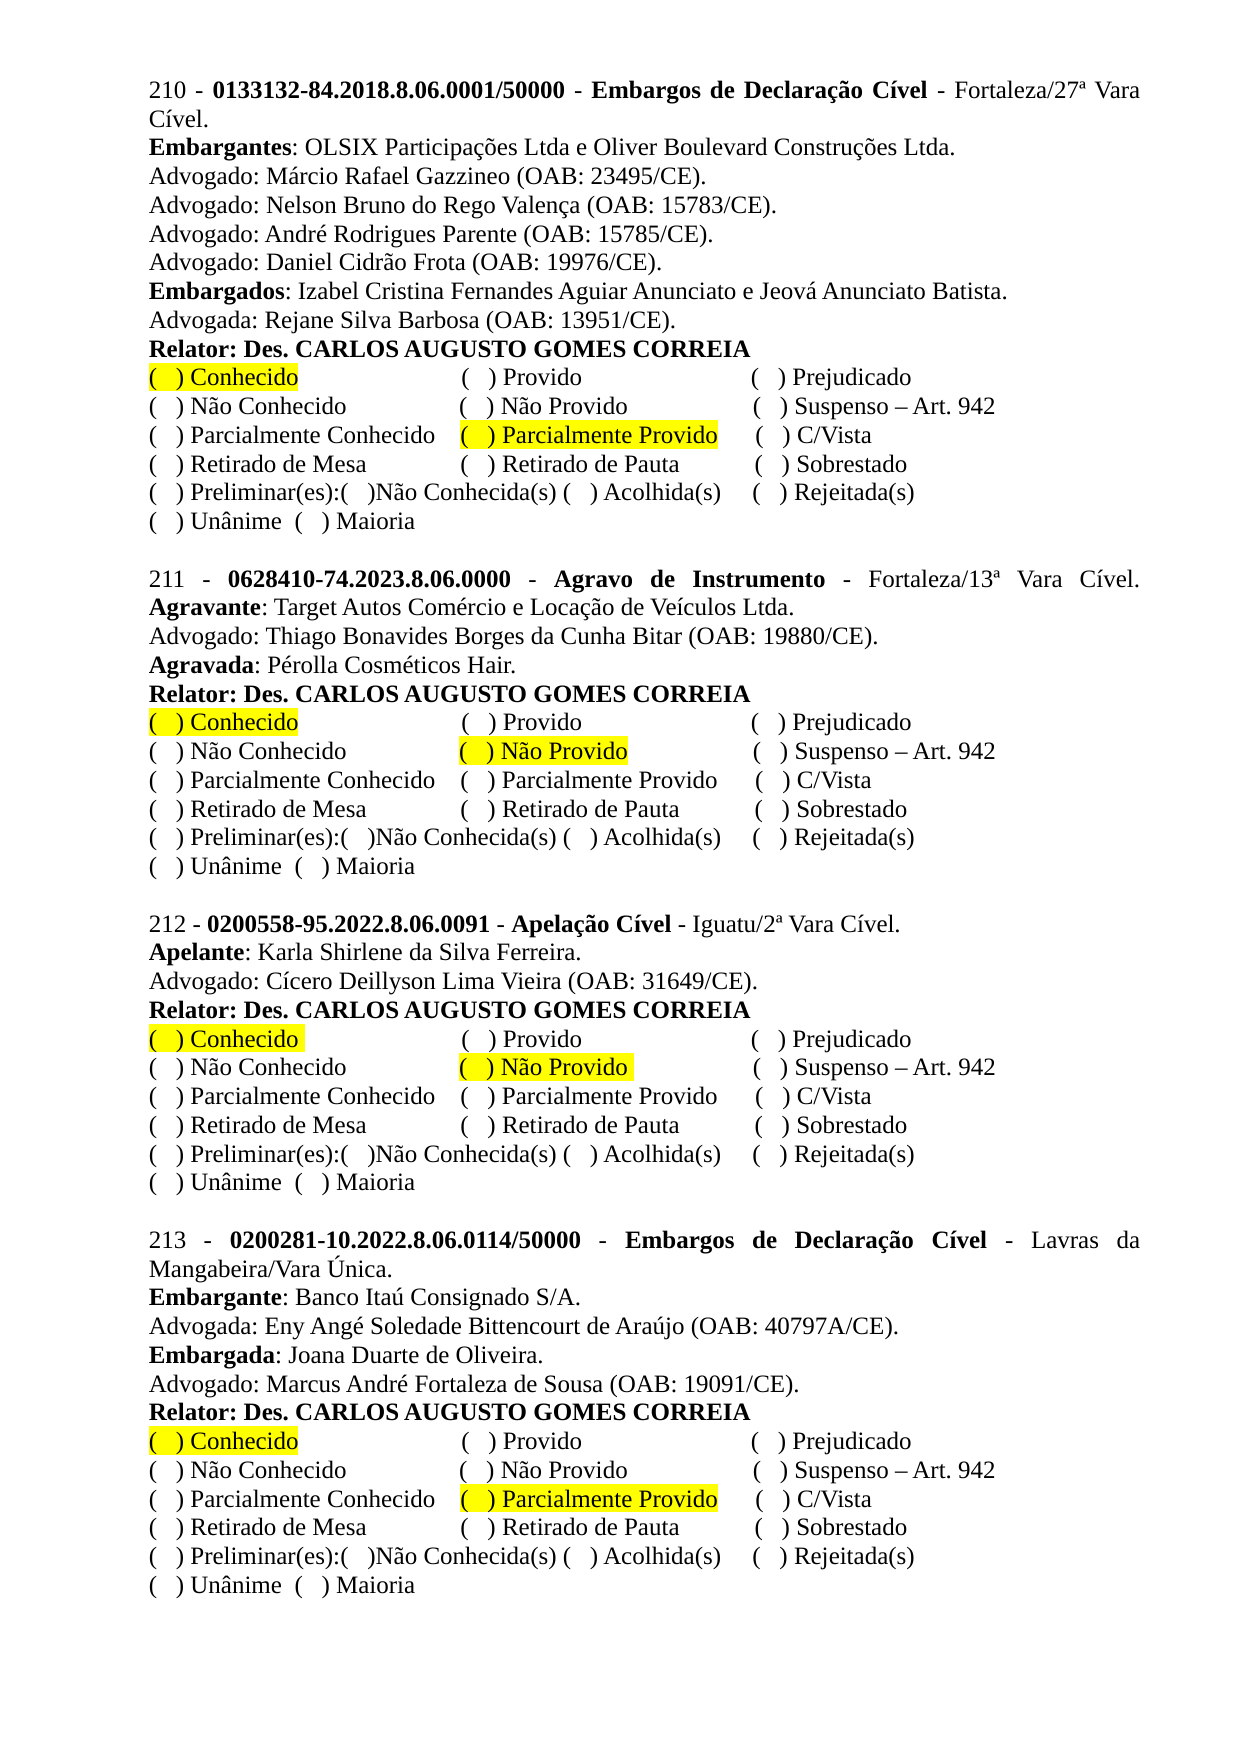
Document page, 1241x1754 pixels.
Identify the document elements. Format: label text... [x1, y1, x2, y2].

text 211 - 0628410-74.2023.8.06.0000 - Agravo de Instrumento - Fortaleza/13ª Vara Cível. Agravante: Target Autos Comércio e Locação de Veículos Ltda. [148, 564, 1141, 621]
text ( ) Unânime ( ) Maioria [148, 851, 1158, 880]
text Advogado: André Rodrigues Parente (OAB: 15785/CE). [148, 219, 1141, 247]
text 210 - 0133132-84.2018.8.06.0001/50000 - Embargos de Declaração Cível - Fortaleza/27ª Vara Cível. [148, 75, 1141, 132]
text Agravada: Pérolla Cosméticos Hair. [148, 650, 1141, 679]
text ( ) Retirado de Mesa ( ) Retirado de Pauta ( ) Sobrestado [148, 1110, 1158, 1139]
text Advogada: Eny Angé Soledade Bittencourt de Araújo (OAB: 40797A/CE). [148, 1311, 1141, 1340]
text Embargante: Banco Itaú Consignado S/A. [148, 1282, 1141, 1311]
text Advogado: Nelson Bruno do Rego Valença (OAB: 15783/CE). [148, 190, 1141, 219]
text ( ) Retirado de Mesa ( ) Retirado de Pauta ( ) Sobrestado [148, 794, 1158, 822]
text ( ) Retirado de Mesa ( ) Retirado de Pauta ( ) Sobrestado [148, 1512, 1158, 1541]
text ( ) Preliminar(es):( )Não Conhecida(s) ( ) Acolhida(s) ( ) Rejeitada(s) [148, 1139, 1158, 1167]
text ( ) Não Conhecido ( ) Não Provido ( ) Suspenso – Art. 942 [148, 1052, 1158, 1081]
text Advogado: Thiago Bonavides Borges da Cunha Bitar (OAB: 19880/CE). [148, 621, 1141, 650]
text Advogado: Daniel Cidrão Frota (OAB: 19976/CE). [148, 247, 1141, 276]
text ( ) Conhecido ( ) Provido ( ) Prejudicado [148, 707, 1141, 736]
text 213 - 0200281-10.2022.8.06.0114/50000 - Embargos de Declaração Cível - Lavras da Mangabeira/Vara Única. [148, 1225, 1141, 1282]
text ( ) Não Conhecido ( ) Não Provido ( ) Suspenso – Art. 942 [148, 1455, 1158, 1484]
text Embargada: Joana Duarte de Oliveira. [148, 1340, 1141, 1369]
text ( ) Unânime ( ) Maioria [148, 1570, 1158, 1599]
text Relator: Des. CARLOS AUGUSTO GOMES CORREIA [148, 995, 1141, 1024]
text Apelante: Karla Shirlene da Silva Ferreira. [148, 937, 1141, 966]
text ( ) Unânime ( ) Maioria [148, 1167, 1158, 1196]
text ( ) Não Conhecido ( ) Não Provido ( ) Suspenso – Art. 942 [148, 391, 1158, 420]
text ( ) Parcialmente Conhecido ( ) Parcialmente Provido ( ) C/Vista [148, 1484, 1158, 1512]
text ( ) Retirado de Mesa ( ) Retirado de Pauta ( ) Sobrestado [148, 449, 1158, 477]
text ( ) Não Conhecido ( ) Não Provido ( ) Suspenso – Art. 942 [148, 736, 1158, 765]
text Embargantes: OLSIX Participações Ltda e Oliver Boulevard Construções Ltda. [148, 132, 1141, 161]
text Relator: Des. CARLOS AUGUSTO GOMES CORREIA [148, 679, 1141, 707]
text Relator: Des. CARLOS AUGUSTO GOMES CORREIA [148, 1397, 1141, 1426]
text Advogado: Cícero Deillyson Lima Vieira (OAB: 31649/CE). [148, 966, 1141, 995]
text ( ) Conhecido ( ) Provido ( ) Prejudicado [148, 362, 1141, 391]
text Relator: Des. CARLOS AUGUSTO GOMES CORREIA [148, 334, 1141, 362]
text ( ) Preliminar(es):( )Não Conhecida(s) ( ) Acolhida(s) ( ) Rejeitada(s) [148, 477, 1158, 506]
text ( ) Unânime ( ) Maioria [148, 506, 1158, 535]
text ( ) Parcialmente Conhecido ( ) Parcialmente Provido ( ) C/Vista [148, 1081, 1158, 1110]
text ( ) Parcialmente Conhecido ( ) Parcialmente Provido ( ) C/Vista [148, 420, 1158, 449]
text Advogado: Marcus André Fortaleza de Sousa (OAB: 19091/CE). [148, 1369, 1141, 1397]
text ( ) Parcialmente Conhecido ( ) Parcialmente Provido ( ) C/Vista [148, 765, 1158, 794]
text Advogado: Márcio Rafael Gazzineo (OAB: 23495/CE). [148, 161, 1141, 190]
text Advogada: Rejane Silva Barbosa (OAB: 13951/CE). [148, 305, 1141, 334]
text ( ) Preliminar(es):( )Não Conhecida(s) ( ) Acolhida(s) ( ) Rejeitada(s) [148, 822, 1158, 851]
text 212 - 0200558-95.2022.8.06.0091 - Apelação Cível - Iguatu/2ª Vara Cível. [148, 909, 1141, 937]
text ( ) Conhecido ( ) Provido ( ) Prejudicado [148, 1426, 1141, 1455]
text Embargados: Izabel Cristina Fernandes Aguiar Anunciato e Jeová Anunciato Batista. [148, 276, 1141, 305]
text ( ) Conhecido ( ) Provido ( ) Prejudicado [148, 1024, 1141, 1052]
text ( ) Preliminar(es):( )Não Conhecida(s) ( ) Acolhida(s) ( ) Rejeitada(s) [148, 1541, 1158, 1570]
